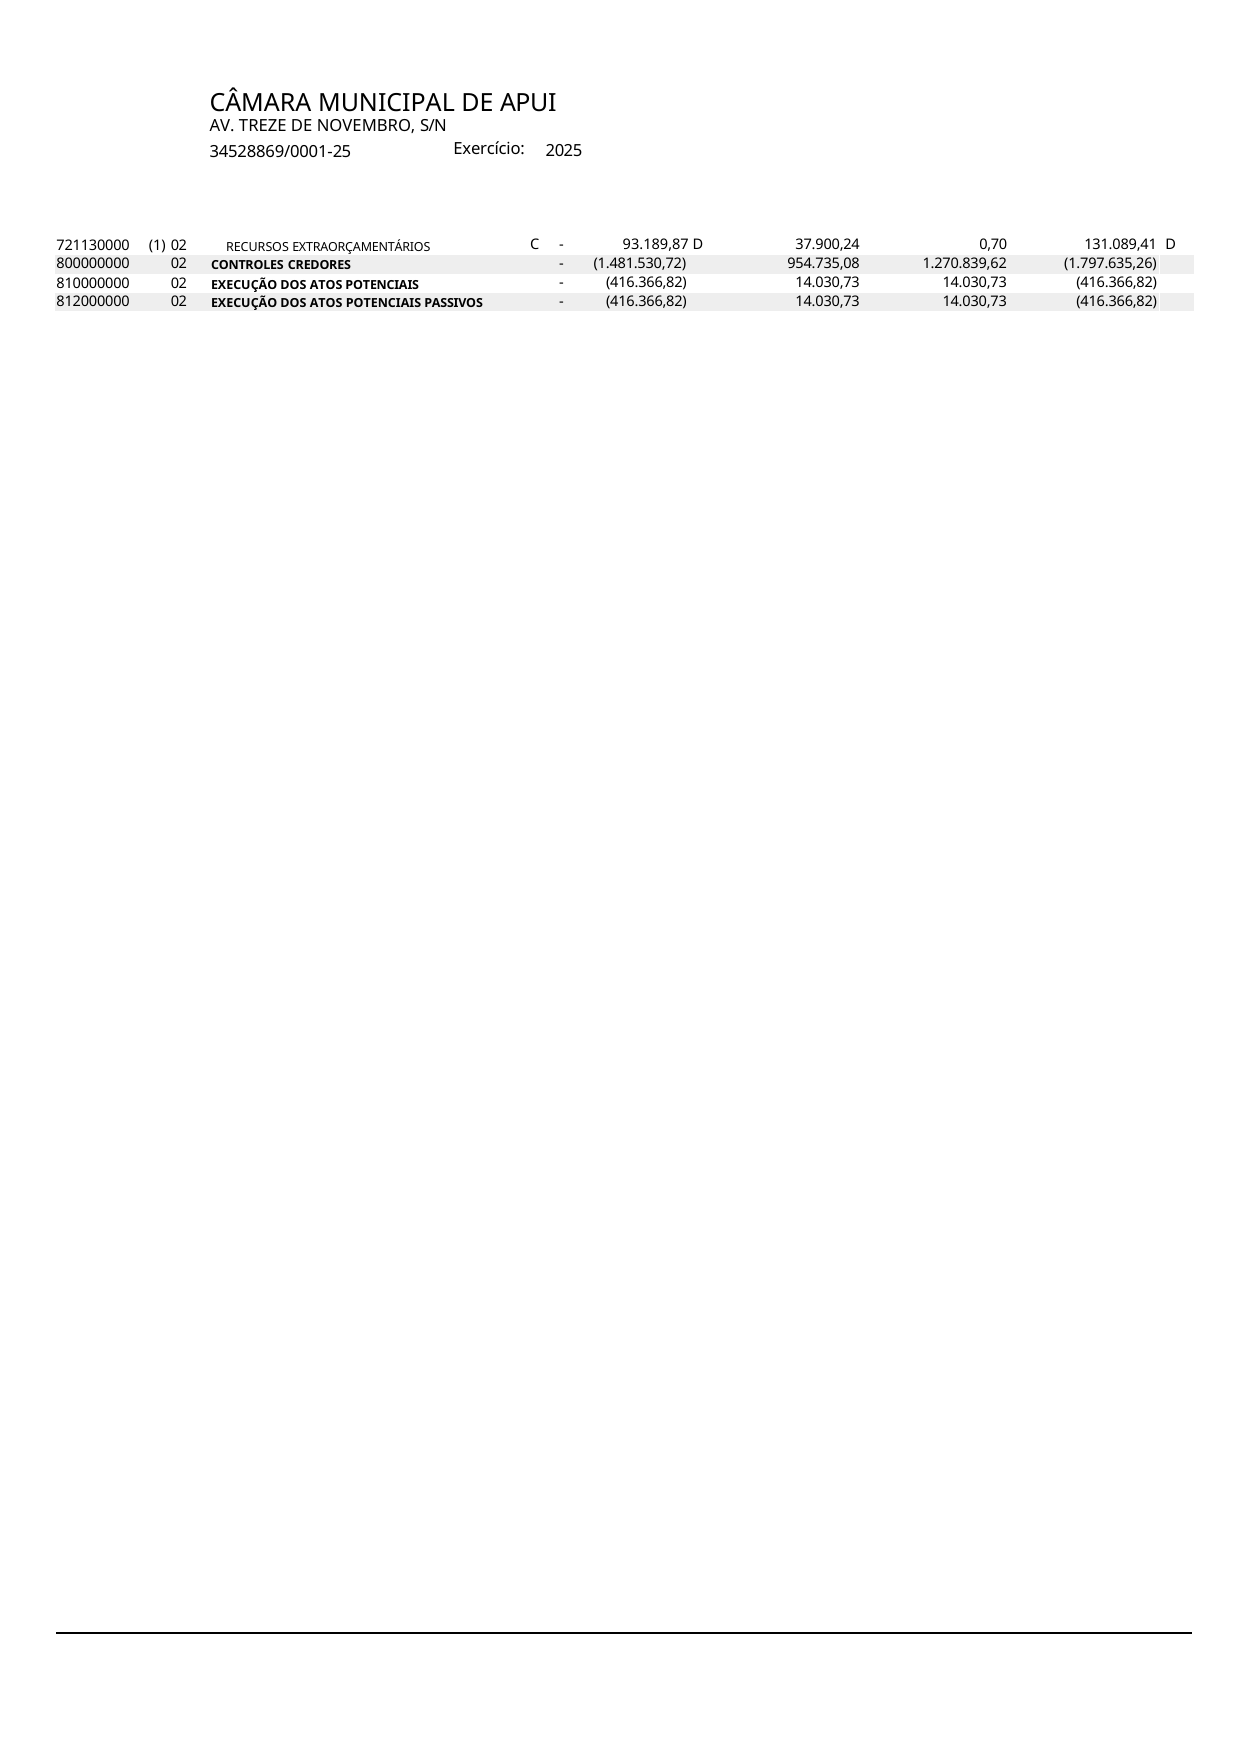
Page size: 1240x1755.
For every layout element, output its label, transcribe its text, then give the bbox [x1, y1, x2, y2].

table_cell (1.797.635,26) [1015, 255, 1159, 274]
table_cell 93.189,87 D [568, 236, 711, 255]
table_cell CONTROLES CREDORES [194, 255, 525, 274]
table_cell C [525, 236, 553, 255]
table_cell EXECUÇÃO DOS ATOS POTENCIAIS [194, 274, 525, 293]
table_cell 14.030,73 [711, 274, 867, 293]
table_cell 14.030,73 [867, 274, 1015, 293]
table_cell 14.030,73 [867, 293, 1015, 311]
table_cell - [553, 255, 568, 274]
table_cell (416.366,82) [568, 293, 711, 311]
table_cell 02 [137, 274, 194, 293]
table_cell 1.270.839,62 [867, 255, 1015, 274]
table_cell [525, 293, 553, 311]
table_cell D [1160, 236, 1194, 255]
table_cell EXECUÇÃO DOS ATOS POTENCIAIS PASSIVOS [194, 293, 525, 311]
table_cell 812000000 [55, 293, 137, 311]
table_cell - [553, 236, 568, 255]
table_cell 721130000 [55, 236, 137, 255]
table_cell 37.900,24 [711, 236, 867, 255]
table_cell 14.030,73 [711, 293, 867, 311]
table_cell (1.481.530,72) [568, 255, 711, 274]
table_cell 02 [137, 255, 194, 274]
table_cell (416.366,82) [568, 274, 711, 293]
table_cell [1160, 255, 1194, 274]
table_cell [1160, 274, 1194, 293]
table_cell [525, 274, 553, 293]
table_cell 810000000 [55, 274, 137, 293]
table_cell 954.735,08 [711, 255, 867, 274]
table_cell (416.366,82) [1015, 274, 1159, 293]
table_cell 800000000 [55, 255, 137, 274]
table_cell - [553, 274, 568, 293]
table_cell 02 [137, 293, 194, 311]
table_cell [525, 255, 553, 274]
table_cell 0,70 [867, 236, 1015, 255]
table_cell RECURSOS EXTRAORÇAMENTÁRIOS [194, 236, 525, 255]
table_cell 131.089,41 [1015, 236, 1159, 255]
table_cell (416.366,82) [1015, 293, 1159, 311]
table_cell - [553, 293, 568, 311]
table_cell [1160, 293, 1194, 311]
table_cell (1) 02 [137, 236, 194, 255]
